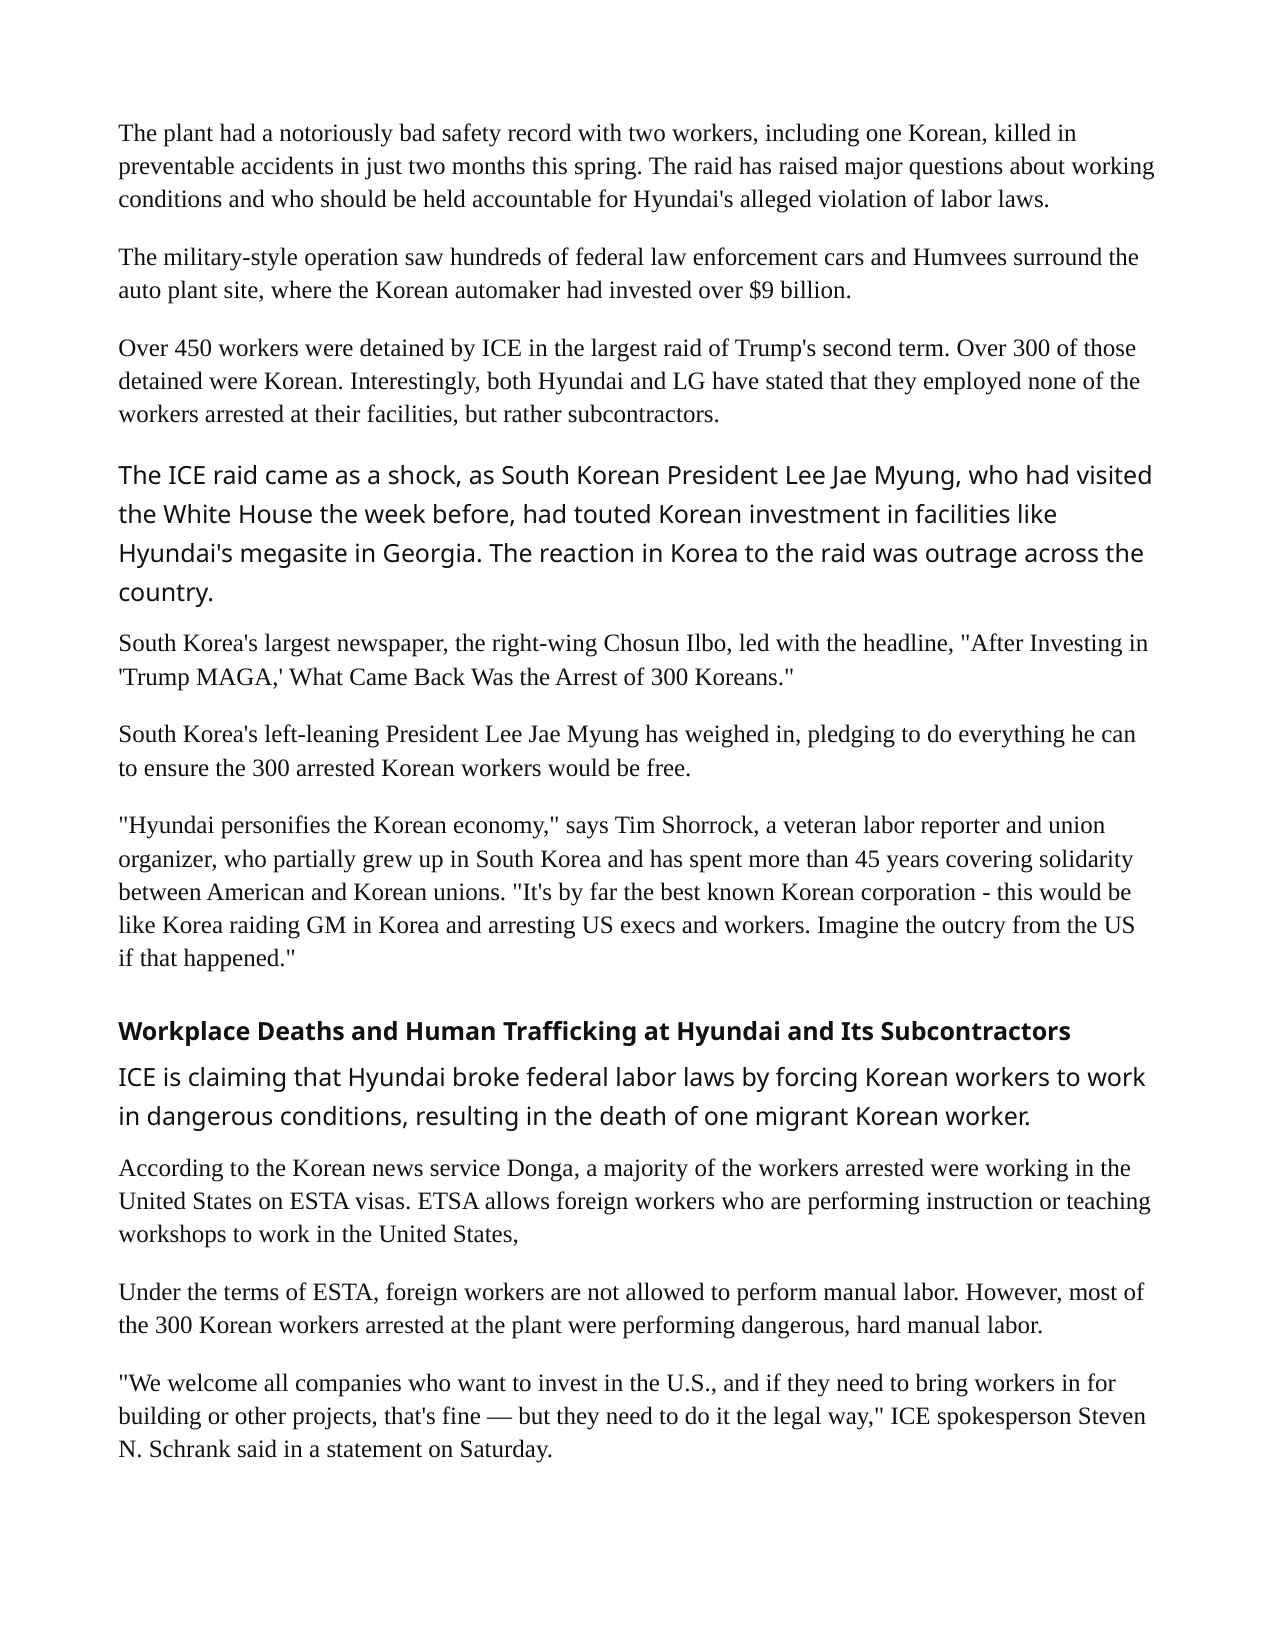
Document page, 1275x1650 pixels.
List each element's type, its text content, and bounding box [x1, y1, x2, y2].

text "We welcome all companies who want to invest in the U.S., and if they need to bring workers in for building or other projects, that's fine — but they need to do it the legal way," ICE spokesperson Steven N. Schrank said in a statement on Saturday. [118, 1368, 1157, 1463]
text Over 450 workers were detained by ICE in the largest raid of Trump's second term. Over 300 of those detained were Korean. Interestingly, both Hyundai and LG have stated that they employed none of the workers arrested at their facilities, but rather subcontractors. [118, 333, 1157, 428]
text According to the Korean news service Donga, a majority of the workers arrested were working in the United States on ESTA visas. ETSA allows foreign workers who are performing instruction or teaching workshops to work in the United States, [118, 1153, 1157, 1247]
text South Korea's largest newspaper, the right-wing Chosun Ilbo, led with the headline, "After Investing in 'Trump MAGA,' What Came Back Was the Arrest of 300 Koreans." [118, 628, 1157, 690]
text "Hyundai personifies the Korean economy," says Tim Shorrock, a veteran labor reporter and union organizer, who partially grew up in South Korea and has spent more than 45 years covering solidarity between American and Korean unions. "It's by far the best known Korean corporation - this would be like Korea raiding GM in Korea and arresting US execs and workers. Imagine the outcry from the US if that happened." [118, 811, 1157, 971]
subtitle Workplace Deaths and Human Trafficking at Hyundai and Its Subcontractors [118, 1013, 1157, 1047]
text South Korea's left-leaning President Lee Jae Myung has weighed in, pledging to do everything he can to ensure the 300 arrested Korean workers would be free. [118, 719, 1157, 781]
text The ICE raid came as a shock, as South Korean President Lee Jae Myung, who had visited the White House the week before, had touted Korean investment in facilities like Hyundai's megasite in Georgia. The reaction in Korea to the raid was outrage across the country. [118, 457, 1157, 609]
text Under the terms of ESTA, foreign workers are not allowed to perform manual labor. However, most of the 300 Korean workers arrested at the plant were performing dangerous, hard manual labor. [118, 1277, 1157, 1338]
text ICE is claiming that Hyundai broke federal labor laws by forcing Korean workers to work in dangerous conditions, resulting in the death of one migrant Korean worker. [118, 1060, 1157, 1133]
text The plant had a notoriously bad safety record with two workers, including one Korean, killed in preventable accidents in just two months this spring. The raid has raised major questions about working conditions and who should be held accountable for Hyundai's alleged violation of labor laws. [118, 118, 1157, 213]
text The military-style operation saw hundreds of federal law enforcement cars and Humvees surround the auto plant site, where the Korean automaker had invested over $9 billion. [118, 242, 1157, 304]
